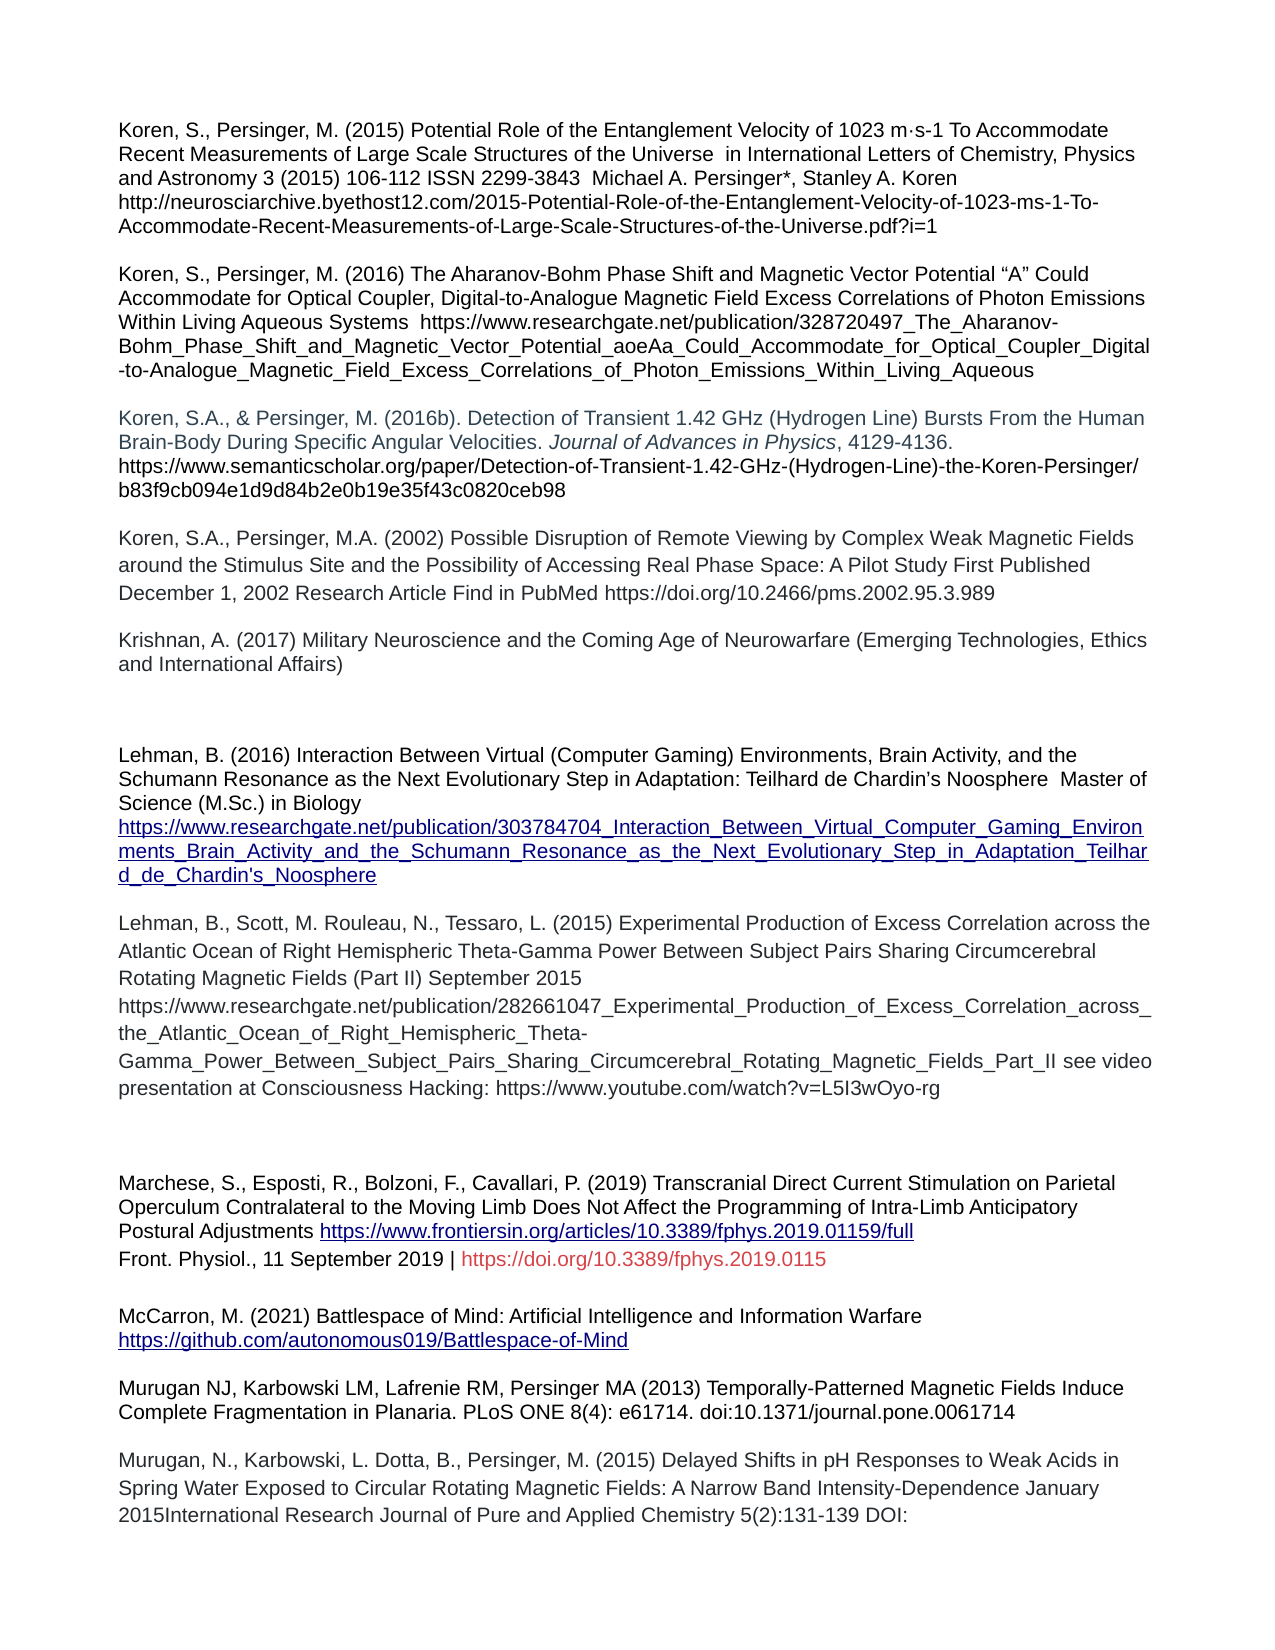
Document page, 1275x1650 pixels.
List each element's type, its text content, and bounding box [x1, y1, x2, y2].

text Koren, S., Persinger, M. (2015) Potential Role of the Entanglement Velocity of 1023 m·s-1 To Accommodate Recent Measurements of Large Scale Structures of the Universe in International Letters of Chemistry, Physics and Astronomy 3 (2015) 106-112 ISSN 2299-3843 Michael A. Persinger*, Stanley A. Koren http://neurosciarchive.byethost12.com/2015-Potential-Role-of-the-Entanglement-Velocity-of-1023-ms-1-To-Accommodate-Recent-Measurements-of-Large-Scale-Structures-of-the-Universe.pdf?i=1 [118, 118, 1157, 238]
text Murugan NJ, Karbowski LM, Lafrenie RM, Persinger MA (2013) Temporally-Patterned Magnetic Fields Induce Complete Fragmentation in Planaria. PLoS ONE 8(4): e61714. doi:10.1371/journal.pone.0061714 [118, 1376, 1157, 1424]
text Front. Physiol., 11 September 2019 | https://doi.org/10.3389/fphys.2019.0115 [118, 1243, 1157, 1270]
subtitle Krishnan, A. (2017) Military Neuroscience and the Coming Age of Neurowarfare (Emerging Technologies, Ethics and International Affairs) [118, 628, 1157, 676]
text Lehman, B. (2016) Interaction Between Virtual (Computer Gaming) Environments, Brain Activity, and the Schumann Resonance as the Next Evolutionary Step in Adaptation: Teilhard de Chardin’s Noosphere Master of Science (M.Sc.) in Biology https://www.researchgate.net/publication/303784704_Interaction_Between_Virtual_Computer_Gaming_Environments_Brain_Activity_and_the_Schumann_Resonance_as_the_Next_Evolutionary_Step_in_Adaptation_Teilhard_de_Chardin's_Noosphere [118, 743, 1157, 887]
text Murugan, N., Karbowski, L. Dotta, B., Persinger, M. (2015) Delayed Shifts in pH Responses to Weak Acids in Spring Water Exposed to Circular Rotating Magnetic Fields: A Narrow Band Intensity-Dependence January 2015International Research Journal of Pure and Applied Chemistry 5(2):131-139 DOI: [118, 1448, 1157, 1527]
text Koren, S., Persinger, M. (2016) The Aharanov-Bohm Phase Shift and Magnetic Vector Potential “A” Could Accommodate for Optical Coupler, Digital-to-Analogue Magnetic Field Excess Correlations of Photon Emissions Within Living Aqueous Systems https://www.researchgate.net/publication/328720497_The_Aharanov-Bohm_Phase_Shift_and_Magnetic_Vector_Potential_aoeAa_Could_Accommodate_for_Optical_Coupler_Digital-to-Analogue_Magnetic_Field_Excess_Correlations_of_Photon_Emissions_Within_Living_Aqueous [118, 262, 1157, 382]
text Koren, S.A., & Persinger, M. (2016b). Detection of Transient 1.42 GHz (Hydrogen Line) Bursts From the Human Brain-Body During Specific Angular Velocities. Journal of Advances in Physics, 4129-4136. https://www.semanticscholar.org/paper/Detection-of-Transient-1.42-GHz-(Hydrogen-Line)-the-Koren-Persinger/b83f9cb094e1d9d84b2e0b19e35f43c0820ceb98 [118, 406, 1157, 501]
text Lehman, B., Scott, M. Rouleau, N., Tessaro, L. (2015) Experimental Production of Excess Correlation across the Atlantic Ocean of Right Hemispheric Theta-Gamma Power Between Subject Pairs Sharing Circumcerebral Rotating Magnetic Fields (Part II) September 2015 https://www.researchgate.net/publication/282661047_Experimental_Production_of_Excess_Correlation_across_the_Atlantic_Ocean_of_Right_Hemispheric_Theta-Gamma_Power_Between_Subject_Pairs_Sharing_Circumcerebral_Rotating_Magnetic_Fields_Part_II see video presentation at Consciousness Hacking: https://www.youtube.com/watch?v=L5I3wOyo-rg [118, 911, 1157, 1100]
text Marchese, S., Esposti, R., Bolzoni, F., Cavallari, P. (2019) Transcranial Direct Current Stimulation on Parietal Operculum Contralateral to the Moving Limb Does Not Affect the Programming of Intra-Limb Anticipatory Postural Adjustments https://www.frontiersin.org/articles/10.3389/fphys.2019.01159/full [118, 1171, 1157, 1243]
text McCarron, M. (2021) Battlespace of Mind: Artificial Intelligence and Information Warfare https://github.com/autonomous019/Battlespace-of-Mind [118, 1304, 1157, 1352]
text Koren, S.A., Persinger, M.A. (2002) Possible Disruption of Remote Viewing by Complex Weak Magnetic Fields around the Stimulus Site and the Possibility of Accessing Real Phase Space: A Pilot Study First Published December 1, 2002 Research Article Find in PubMed https://doi.org/10.2466/pms.2002.95.3.989 [118, 525, 1157, 604]
